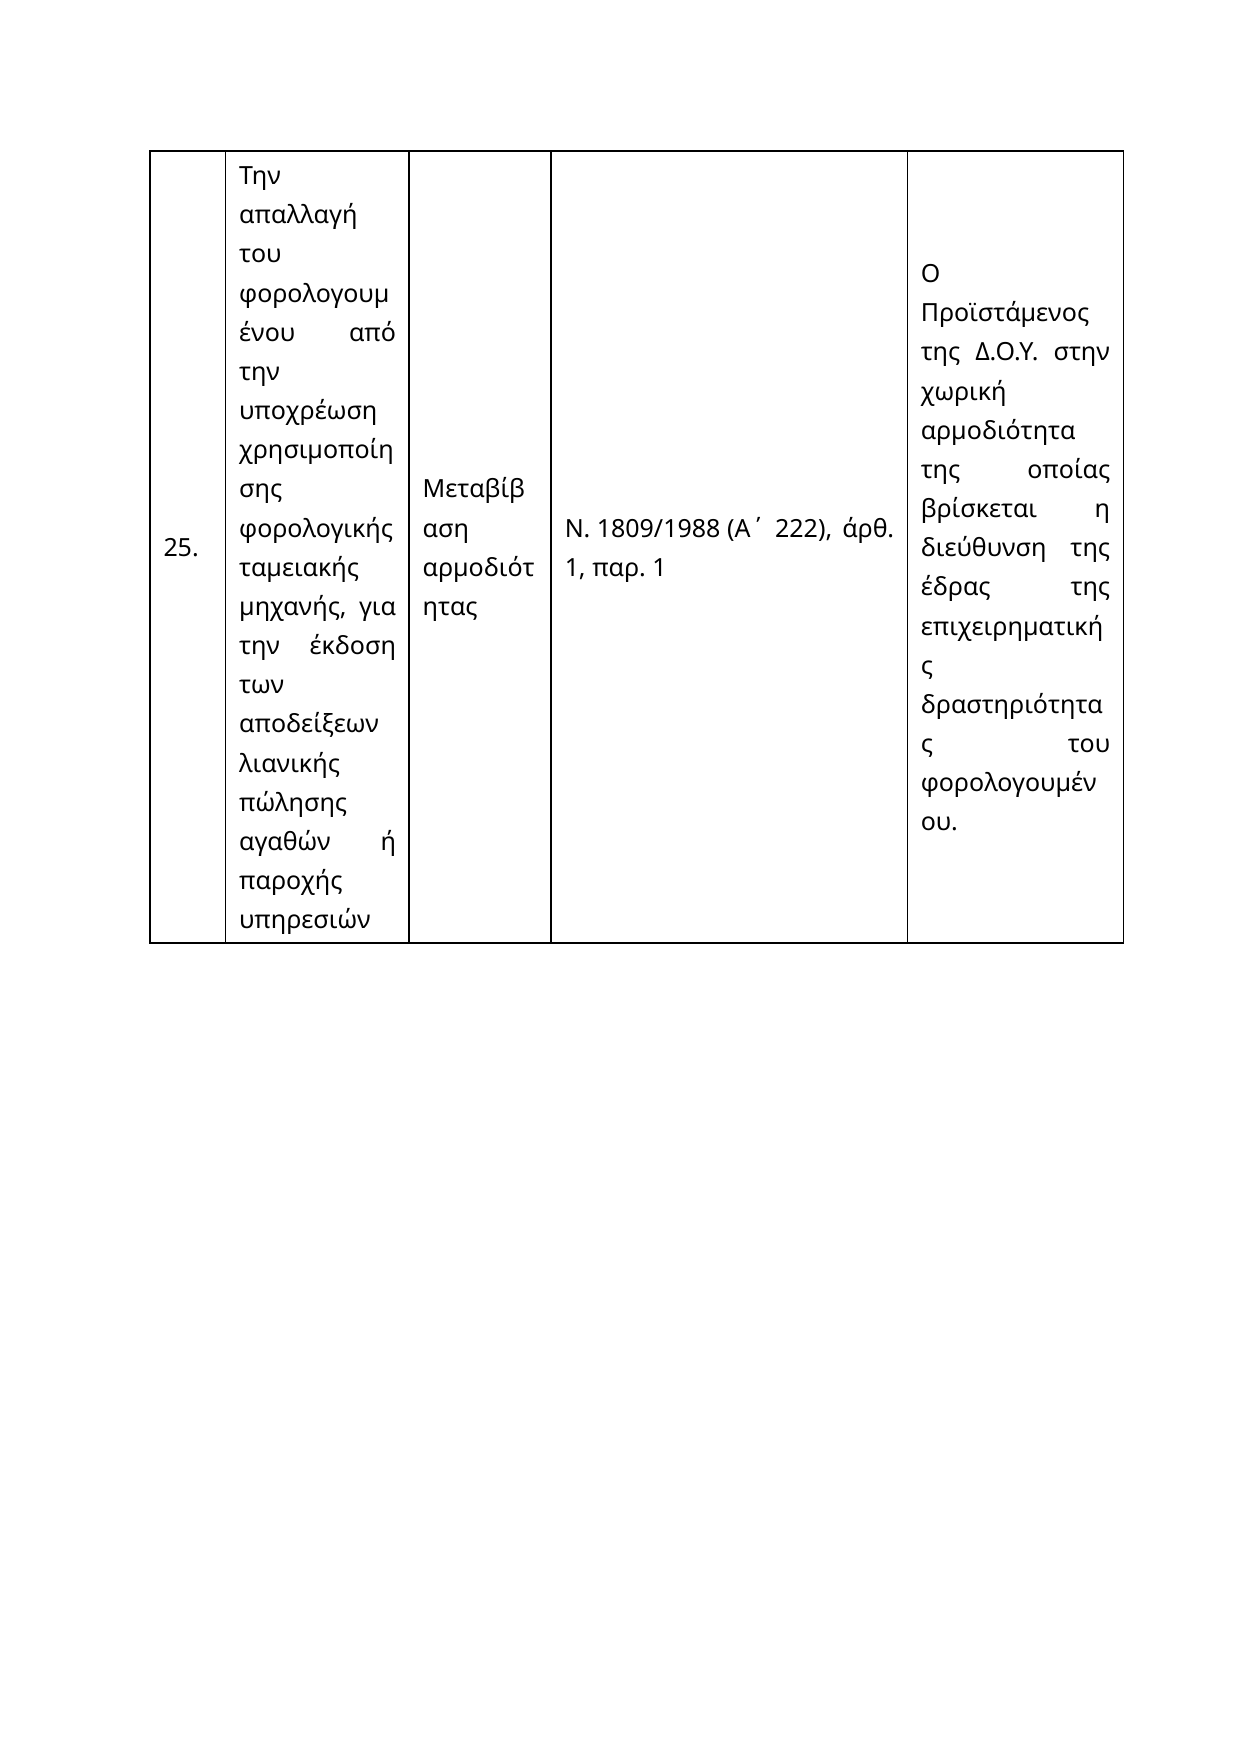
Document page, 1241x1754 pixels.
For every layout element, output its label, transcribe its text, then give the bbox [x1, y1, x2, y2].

table_cell Την απαλλαγή του φορολογουμένου από την υποχρέωση χρησιμοποίησης φορολογικής ταμειακής μηχανής, για την έκδοση των αποδείξεων λιανικής πώλησης αγαθών ή παροχής υπηρεσιών [226, 152, 408, 942]
table_cell Μεταβίβαση αρμοδιότητας [410, 152, 550, 942]
table_cell Ο Προϊστάμενος της Δ.Ο.Υ. στην χωρική αρμοδιότητα της οποίας βρίσκεται η διεύθυνση της έδρας της επιχειρηματικής δραστηριότητας του φορολογουμένου. [908, 152, 1123, 942]
table_cell Ν. 1809/1988 (Α΄ 222), άρθ. 1, παρ. 1 [552, 152, 907, 942]
table_cell 25. [151, 152, 225, 942]
